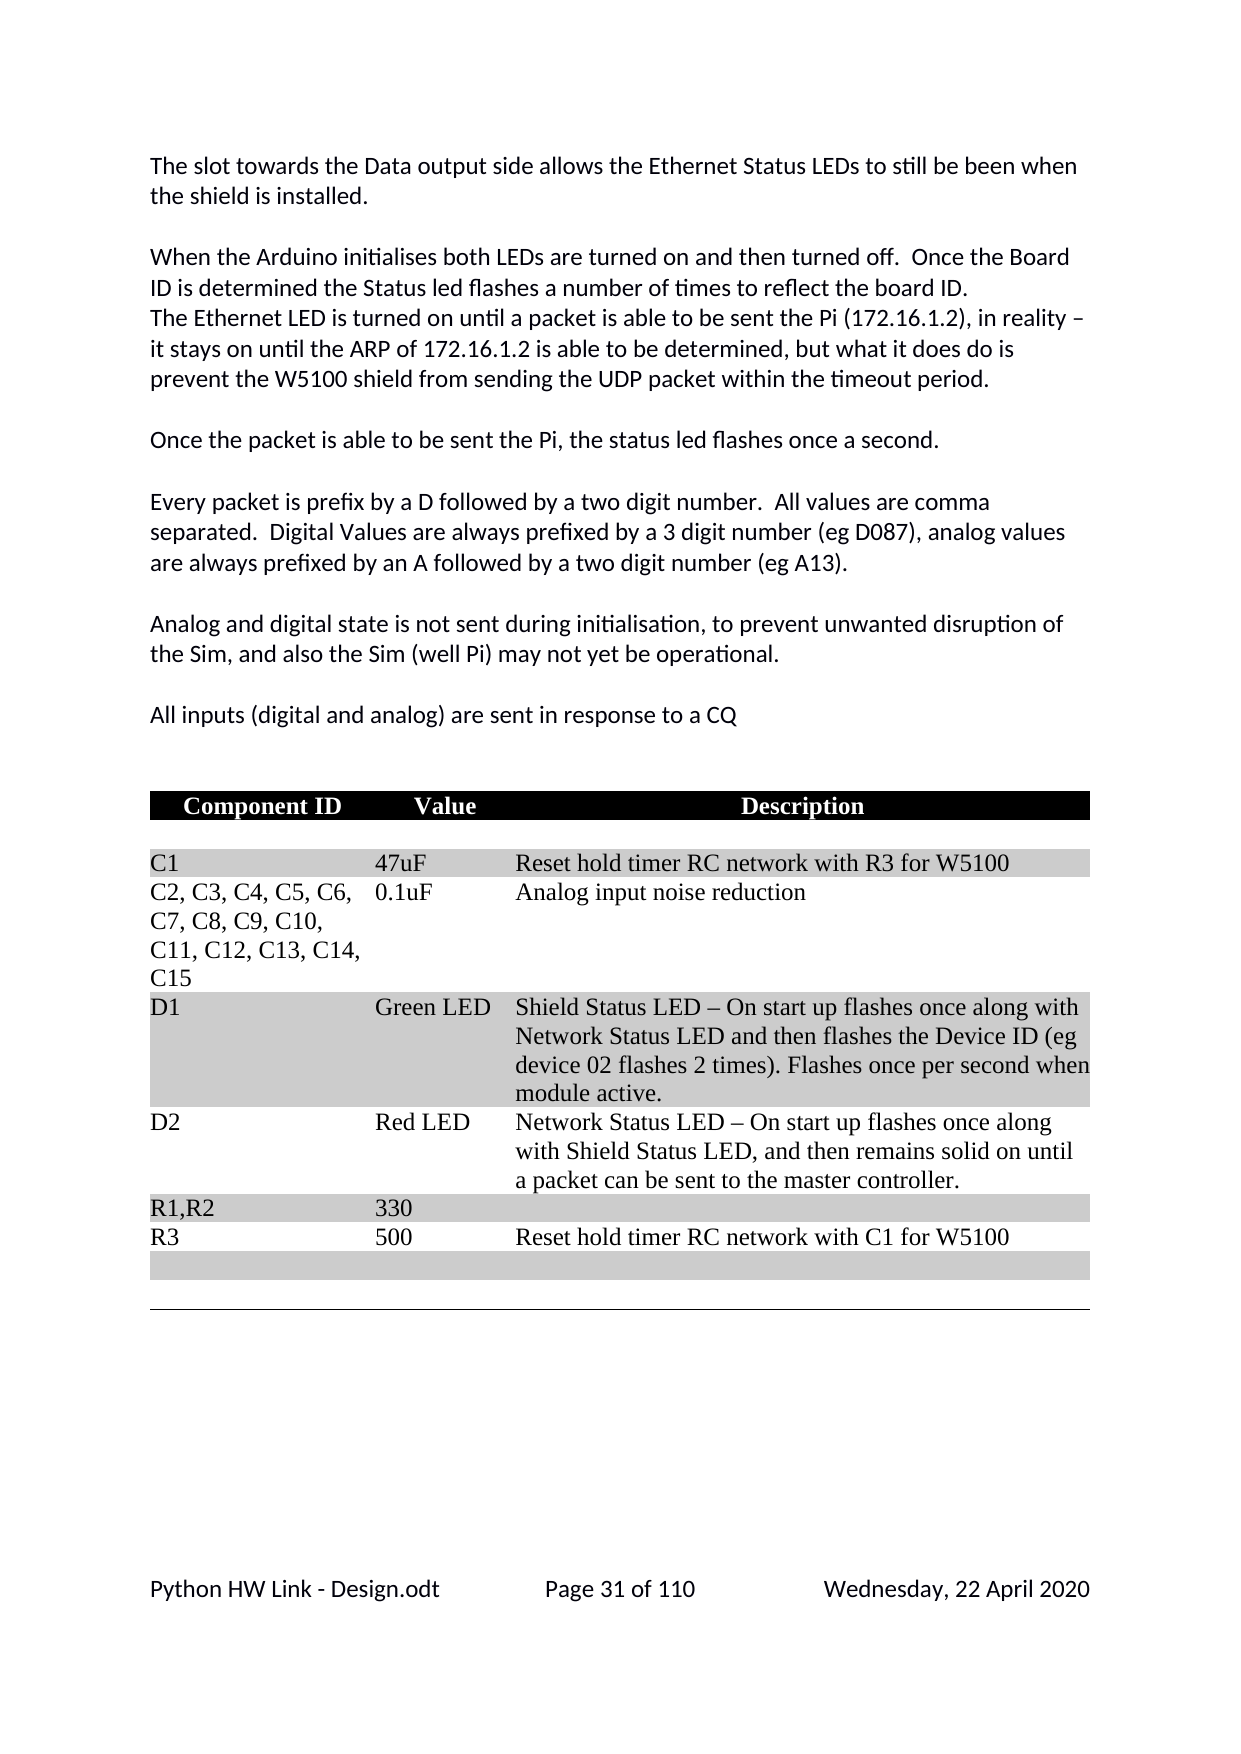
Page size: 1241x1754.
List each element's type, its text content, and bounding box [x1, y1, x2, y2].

table_cell [515, 820, 1090, 848]
table_cell D1 [150, 992, 375, 1107]
table_cell Green LED [375, 992, 515, 1107]
table_cell [515, 1194, 1090, 1222]
table_cell Analog input noise reduction [515, 877, 1090, 992]
text When the Arduino initialises both LEDs are turned on and then turned off. Once the Board ID is determined the Status led flashes a number of times to reflect the board ID. [150, 242, 1090, 303]
text All inputs (digital and analog) are sent in response to a CQ [150, 699, 1090, 730]
table_cell 500 [375, 1222, 515, 1251]
table_cell [515, 1280, 1090, 1308]
table_header Component ID [150, 791, 375, 820]
table_cell 330 [375, 1194, 515, 1222]
table_cell Network Status LED – On start up flashes once along with Shield Status LED, and then remains solid on until a packet can be sent to the master controller. [515, 1107, 1090, 1193]
table_cell Shield Status LED – On start up flashes once along with Network Status LED and then flashes the Device ID (eg device 02 flashes 2 times). Flashes once per second when module active. [515, 992, 1090, 1107]
table_cell Reset hold timer RC network with R3 for W5100 [515, 849, 1090, 877]
table_cell [375, 1280, 515, 1308]
table_cell Reset hold timer RC network with C1 for W5100 [515, 1222, 1090, 1251]
text Once the packet is able to be sent the Pi, the status led flashes once a second. [150, 425, 1090, 455]
text The Ethernet LED is turned on until a packet is able to be sent the Pi (172.16.1.2), in reality – it stays on until the ARP of 172.16.1.2 is able to be determined, but what it does do is prevent the W5100 shield from sending the UDP packet within the timeout period. [150, 303, 1090, 394]
table_cell [375, 820, 515, 848]
table_cell Red LED [375, 1107, 515, 1193]
table_cell C2, C3, C4, C5, C6, C7, C8, C9, C10, C11, C12, C13, C14, C15 [150, 877, 375, 992]
table_cell R3 [150, 1222, 375, 1251]
table_cell 47uF [375, 849, 515, 877]
table_header Value [375, 791, 515, 820]
text Analog and digital state is not sent during initialisation, to prevent unwanted disruption of the Sim, and also the Sim (well Pi) may not yet be operational. [150, 608, 1090, 669]
text The slot towards the Data output side allows the Ethernet Status LEDs to still be been when the shield is installed. [150, 150, 1090, 211]
table_cell 0.1uF [375, 877, 515, 992]
table_cell [375, 1251, 515, 1280]
table_cell [150, 820, 375, 848]
text Every packet is prefix by a D followed by a two digit number. All values are comma separated. Digital Values are always prefixed by a 3 digit number (eg D087), analog values are always prefixed by an A followed by a two digit number (eg A13). [150, 486, 1090, 577]
table_cell C1 [150, 849, 375, 877]
table_cell D2 [150, 1107, 375, 1193]
table_cell [150, 1251, 375, 1280]
table_cell [515, 1251, 1090, 1280]
table_cell [150, 1280, 375, 1308]
table_header Description [515, 791, 1090, 820]
table_cell R1,R2 [150, 1194, 375, 1222]
